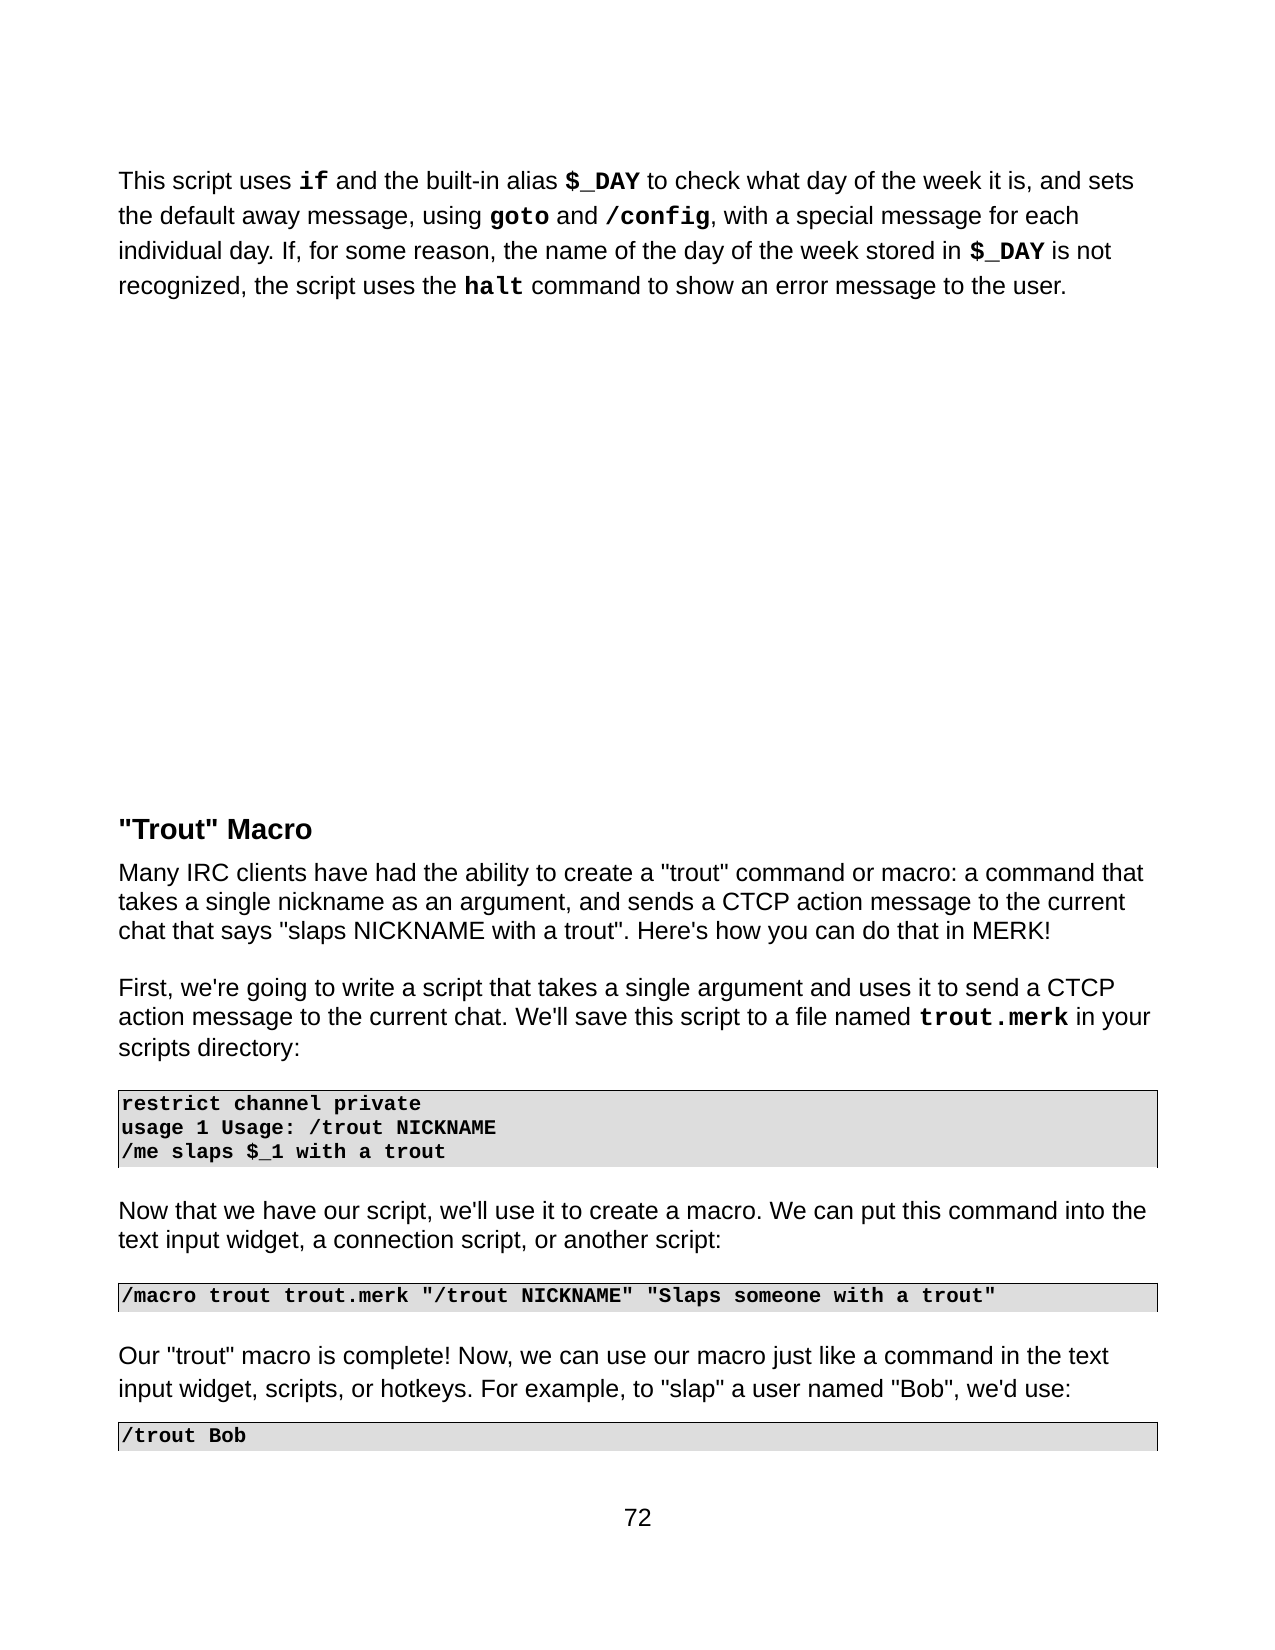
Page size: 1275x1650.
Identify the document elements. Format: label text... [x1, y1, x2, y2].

text First, we're going to write a script that takes a single argument and uses it to send a CTCP action message to the current chat. We'll save this script to a file named trout.merk in your scripts directory: [118, 973, 1157, 1062]
text Many IRC clients have had the ability to create a "trout" command or macro: a command that takes a single nickname as an argument, and sends a CTCP action message to the current chat that says "slaps NICKNAME with a trout". Here's how you can do that in MERK! [118, 858, 1157, 944]
text This script uses if and the built-in alias $_DAY to check what day of the week it is, and sets the default away message, using goto and /config, with a special message for each individual day. If, for some reason, the name of the day of the week stored in $_DAY is not recognized, the script uses the halt command to show an error message to the user. [118, 166, 1157, 302]
text Now that we have our script, we'll use it to create a macro. We can put this command into the text input widget, a connection script, or another script: [118, 1167, 1157, 1254]
subtitle "Trout" Macro [118, 812, 1157, 846]
text Our "trout" macro is complete! Now, we can use our macro just like a command in the text input widget, scripts, or hotkeys. For example, to "slap" a user named "Bob", we'd use: [118, 1341, 1157, 1403]
table_header /trout Bob [119, 1423, 1157, 1451]
table_header /macro trout trout.merk "/trout NICKNAME" "Slaps someone with a trout" [119, 1284, 1157, 1312]
table_header restrict channel private usage 1 Usage: /trout NICKNAME /me slaps $_1 with a trout [119, 1091, 1157, 1167]
